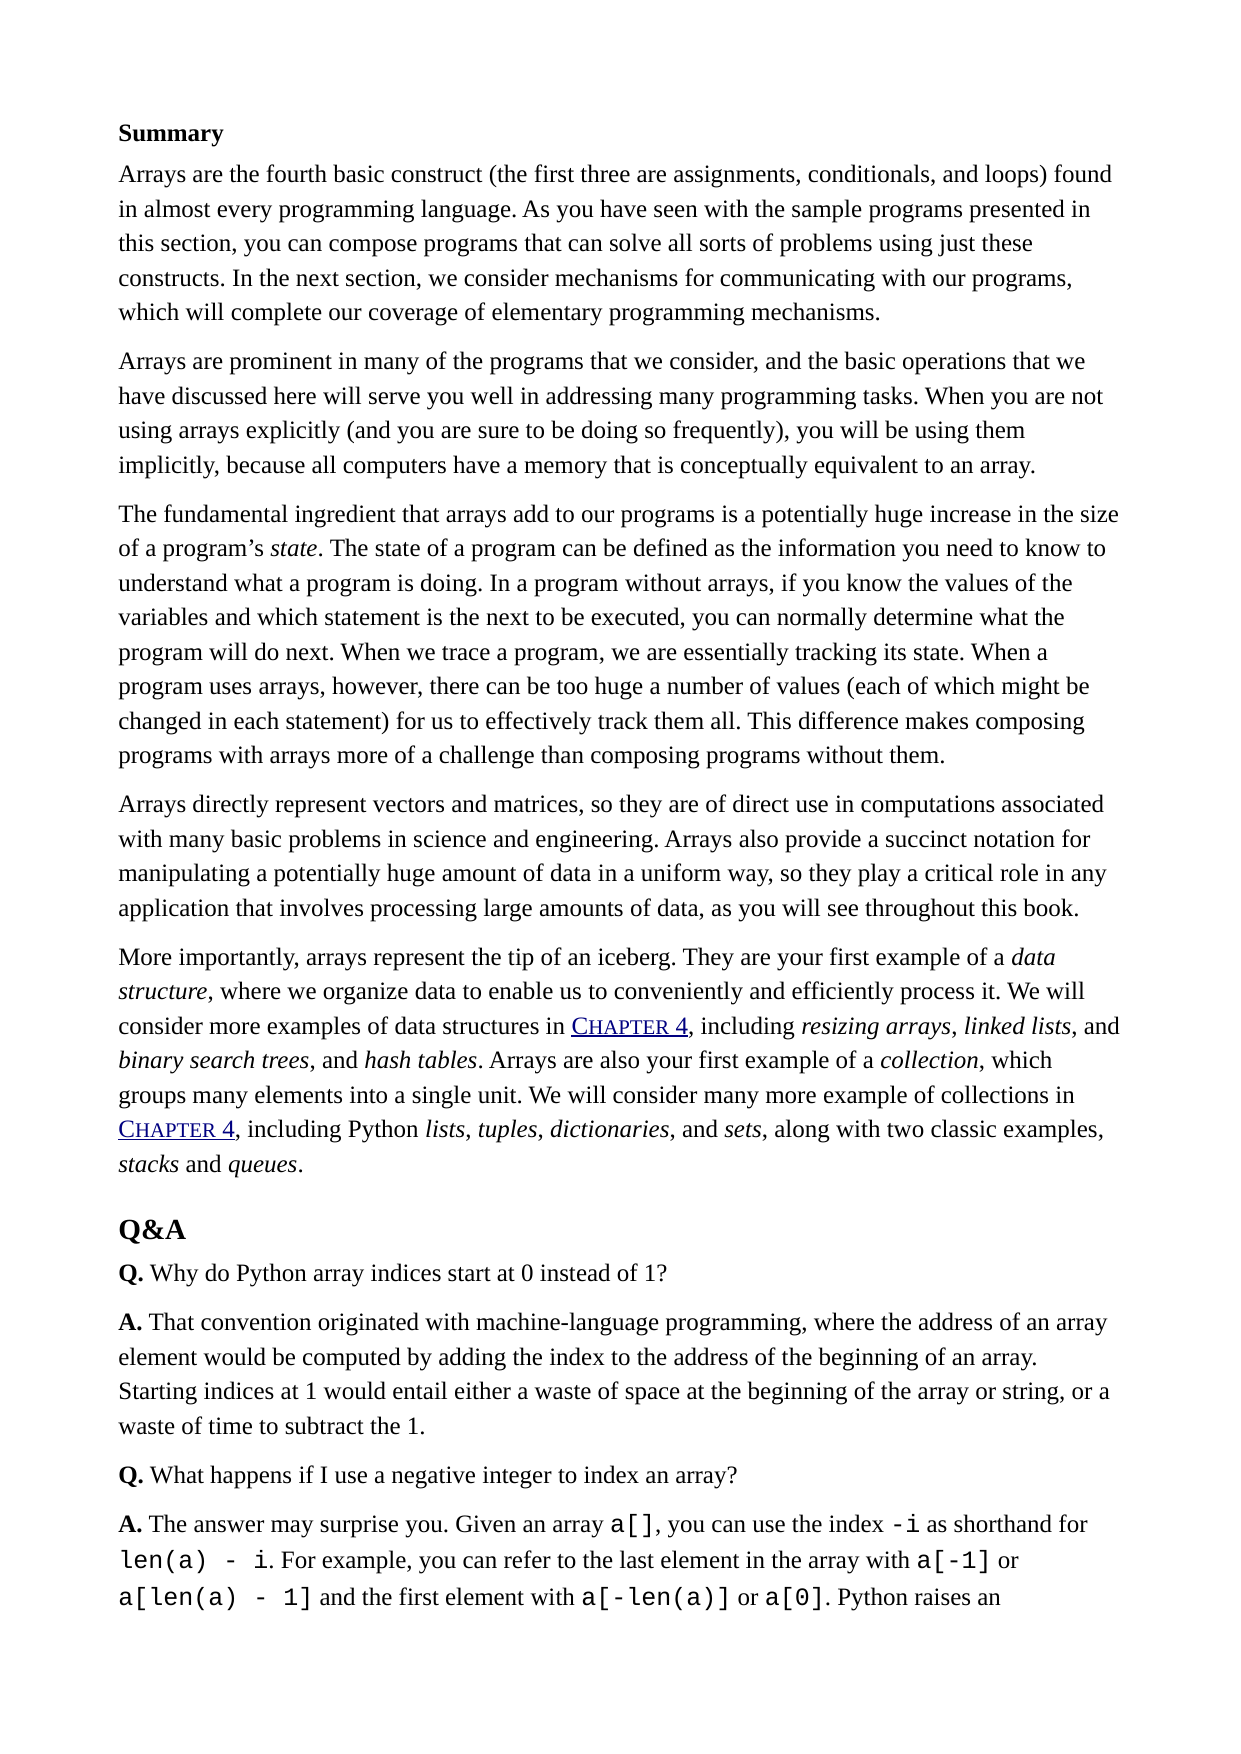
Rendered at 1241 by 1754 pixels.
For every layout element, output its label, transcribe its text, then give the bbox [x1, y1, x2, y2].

text Arrays are prominent in many of the programs that we consider, and the basic operations that we have discussed here will serve you well in addressing many programming tasks. When you are not using arrays explicitly (and you are sure to be doing so frequently), you will be using them implicitly, because all computers have a memory that is conceptually equivalent to an array. [118, 346, 1122, 478]
text Q. What happens if I use a negative integer to index an array? [118, 1460, 1122, 1489]
text The fundamental ingredient that arrays add to our programs is a potentially huge increase in the size of a program’s state. The state of a program can be defined as the information you need to know to understand what a program is doing. In a program without arrays, if you know the values of the variables and which statement is the next to be executed, you can normally determine what the program will do next. When we trace a program, we are essentially tracking its state. When a program uses arrays, however, there can be too huge a number of values (each of which might be changed in each statement) for us to effectively track them all. This difference makes composing programs with arrays more of a challenge than composing programs without them. [118, 499, 1122, 769]
text Q. Why do Python array indices start at 0 instead of 1? [118, 1258, 1122, 1287]
text A. The answer may surprise you. Given an array a[], you can use the index -i as shorthand for len(a) - i. For example, you can refer to the last element in the array with a[-1] or a[len(a) - 1] and the first element with a[-len(a)] or a[0]. Python raises an [118, 1509, 1122, 1613]
text A. That convention originated with machine-language programming, where the address of an array element would be computed by adding the index to the address of the beginning of an array. Starting indices at 1 would entail either a waste of space at the beginning of the array or string, or a waste of time to subtract the 1. [118, 1307, 1122, 1439]
text Arrays are the fourth basic construct (the first three are assignments, conditionals, and loops) found in almost every programming language. As you have seen with the sample programs presented in this section, you can compose programs that can solve all sorts of problems using just these constructs. In the next section, we consider mechanisms for communicating with our programs, which will complete our coverage of elementary programming mechanisms. [118, 159, 1122, 326]
subtitle Q&A [118, 1212, 1122, 1246]
text More importantly, arrays represent the tip of an iceberg. They are your first example of a data structure, where we organize data to enable us to conveniently and efficiently process it. We will consider more examples of data structures in CHAPTER 4, including resizing arrays, linked lists, and binary search trees, and hash tables. Arrays are also your first example of a collection, which groups many elements into a single unit. We will consider many more example of collections in CHAPTER 4, including Python lists, tuples, dictionaries, and sets, along with two classic examples, stacks and queues. [118, 942, 1122, 1177]
text Arrays directly represent vectors and matrices, so they are of direct use in computations associated with many basic problems in science and engineering. Arrays also provide a succinct notation for manipulating a potentially huge amount of data in a uniform way, so they play a critical role in any application that involves processing large amounts of data, as you will see throughout this book. [118, 789, 1122, 921]
subtitle Summary [118, 118, 1122, 147]
